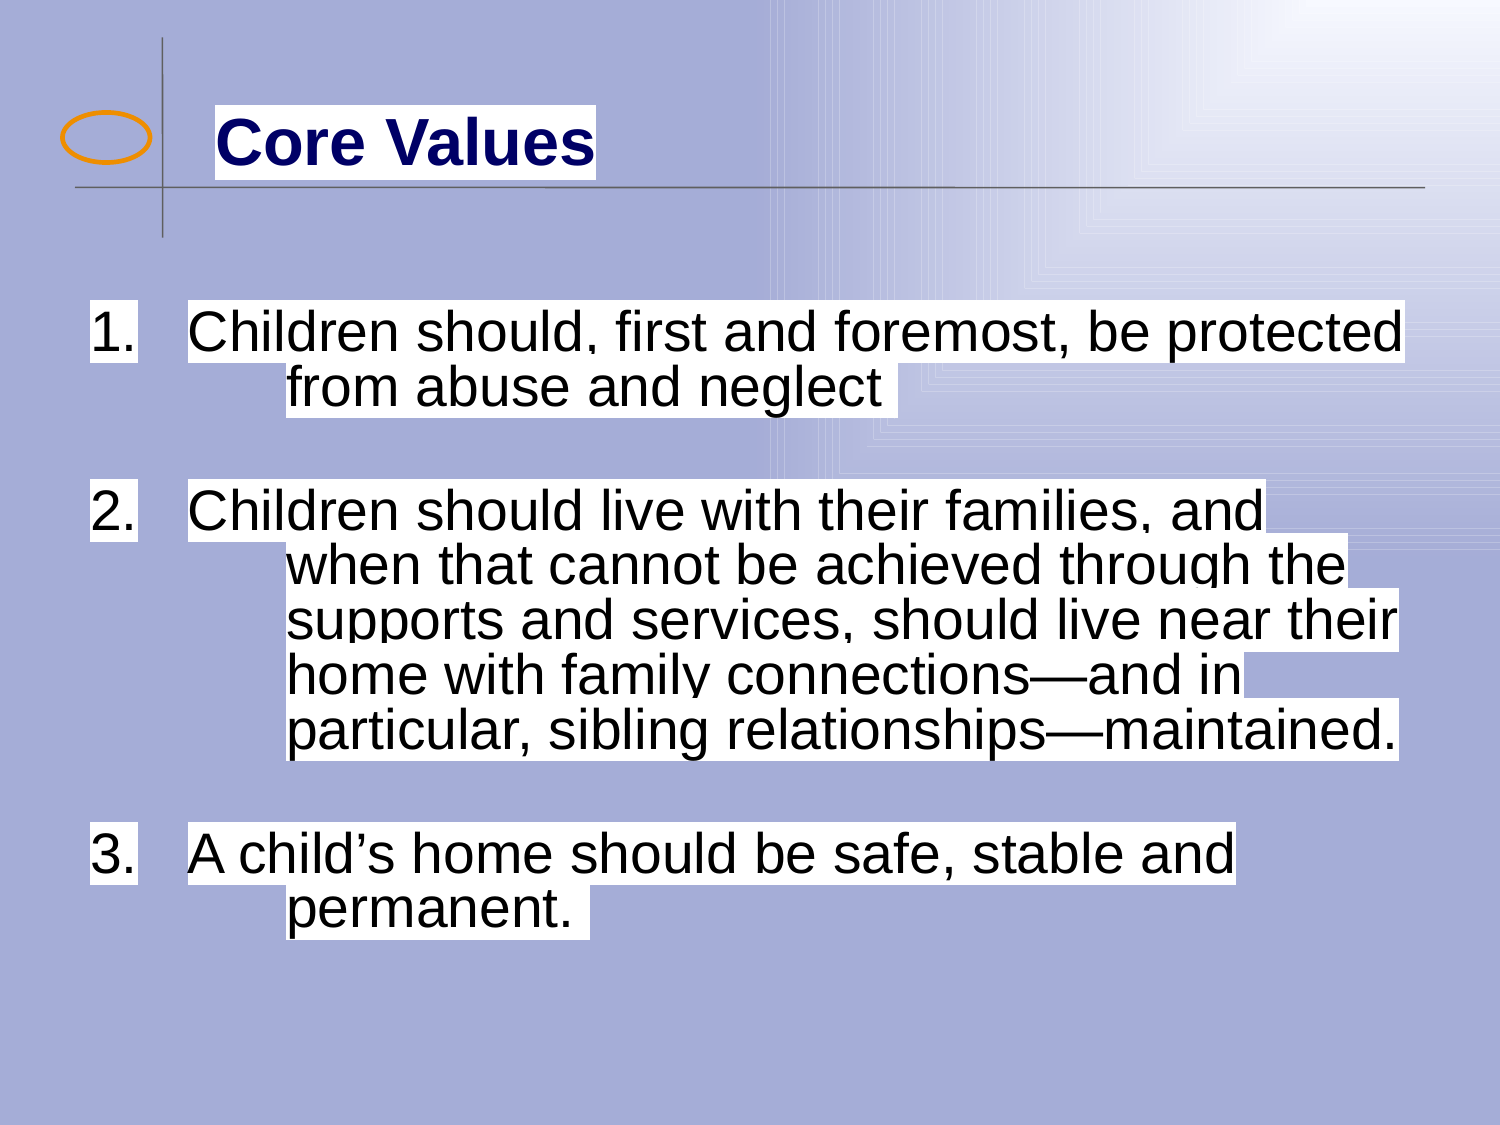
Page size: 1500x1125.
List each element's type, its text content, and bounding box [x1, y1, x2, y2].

list Children should, first and foremost, be protected from abuse and neglect Children should live with their families, and when that cannot be achieved through the supports and services, should live near their home with family connections—and in particular, sibling relationships—maintained. A child’s home should be safe, stable and permanent. [75, 299, 1426, 1005]
title Core Values [200, 45, 1426, 233]
